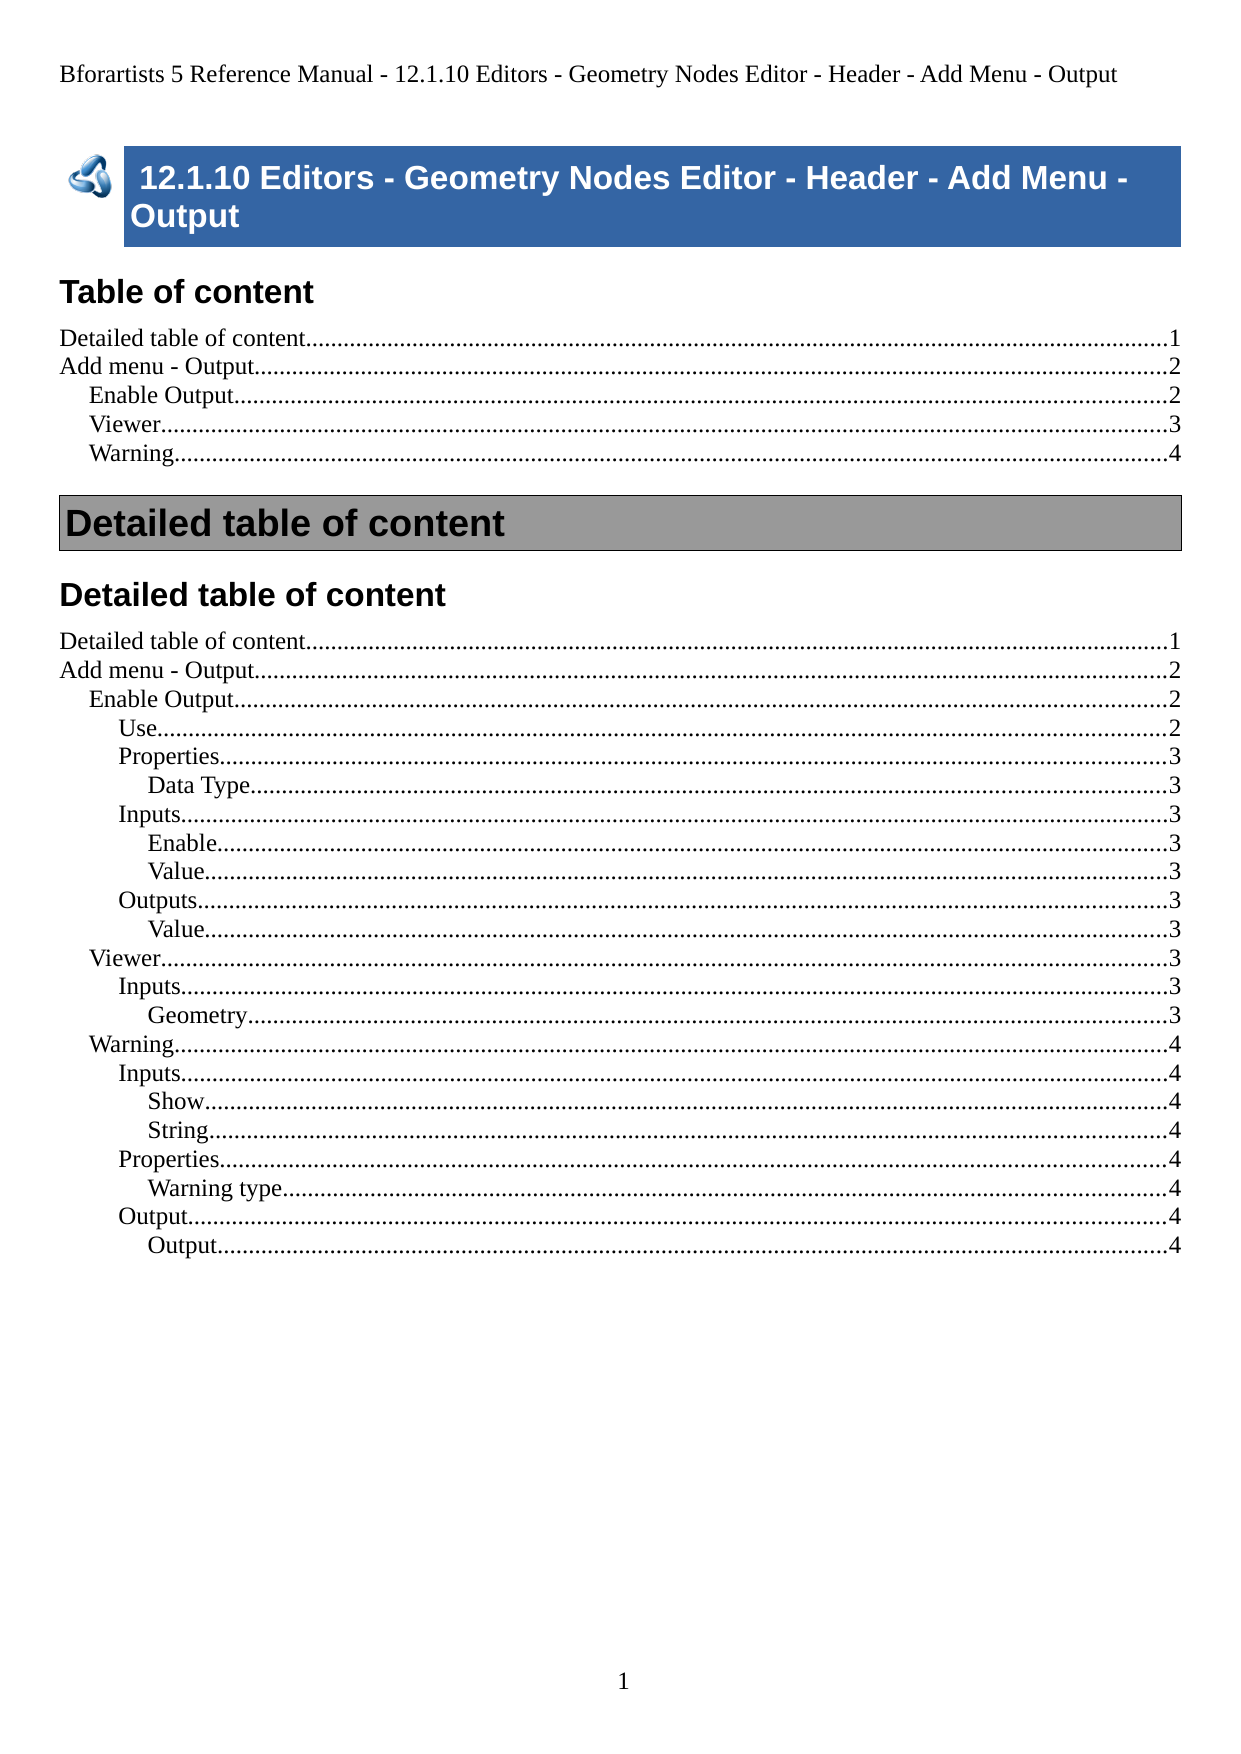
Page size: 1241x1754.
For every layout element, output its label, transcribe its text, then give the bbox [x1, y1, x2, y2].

text Enable Output 2 [88, 380, 1181, 409]
text Output 4 [118, 1201, 1181, 1230]
text Inputs 4 [118, 1058, 1181, 1086]
text Inputs 3 [118, 799, 1181, 828]
text Warning 4 [88, 438, 1181, 466]
text Properties 3 [118, 741, 1181, 770]
text Show 4 [147, 1086, 1181, 1115]
subtitle Detailed table of content [59, 575, 1181, 614]
text Viewer 3 [88, 943, 1181, 971]
text Geometry 3 [147, 1000, 1181, 1029]
text Output 4 [147, 1230, 1181, 1259]
table_header [59, 146, 124, 247]
text Properties 4 [118, 1144, 1181, 1173]
text Enable Output 2 [88, 684, 1181, 713]
text Detailed table of content 1 [59, 323, 1181, 351]
text Detailed table of content 1 [59, 626, 1181, 655]
table_header 12.1.10 Editors - Geometry Nodes Editor - Header - Add Menu - Output [124, 146, 1181, 247]
text Warning type 4 [147, 1173, 1181, 1201]
text Viewer 3 [88, 409, 1181, 438]
text Warning 4 [88, 1029, 1181, 1058]
text Value 3 [147, 856, 1181, 885]
picture [65, 152, 114, 201]
text String 4 [147, 1115, 1181, 1144]
table_header Detailed table of content [60, 496, 1181, 550]
text Value 3 [147, 914, 1181, 943]
text Inputs 3 [118, 971, 1181, 1000]
text Outputs 3 [118, 885, 1181, 914]
text Add menu - Output 2 [59, 351, 1181, 380]
text Use 2 [118, 713, 1181, 741]
text Add menu - Output 2 [59, 655, 1181, 684]
text Data Type 3 [147, 770, 1181, 799]
text Enable 3 [147, 828, 1181, 856]
subtitle Table of content [59, 272, 1181, 310]
